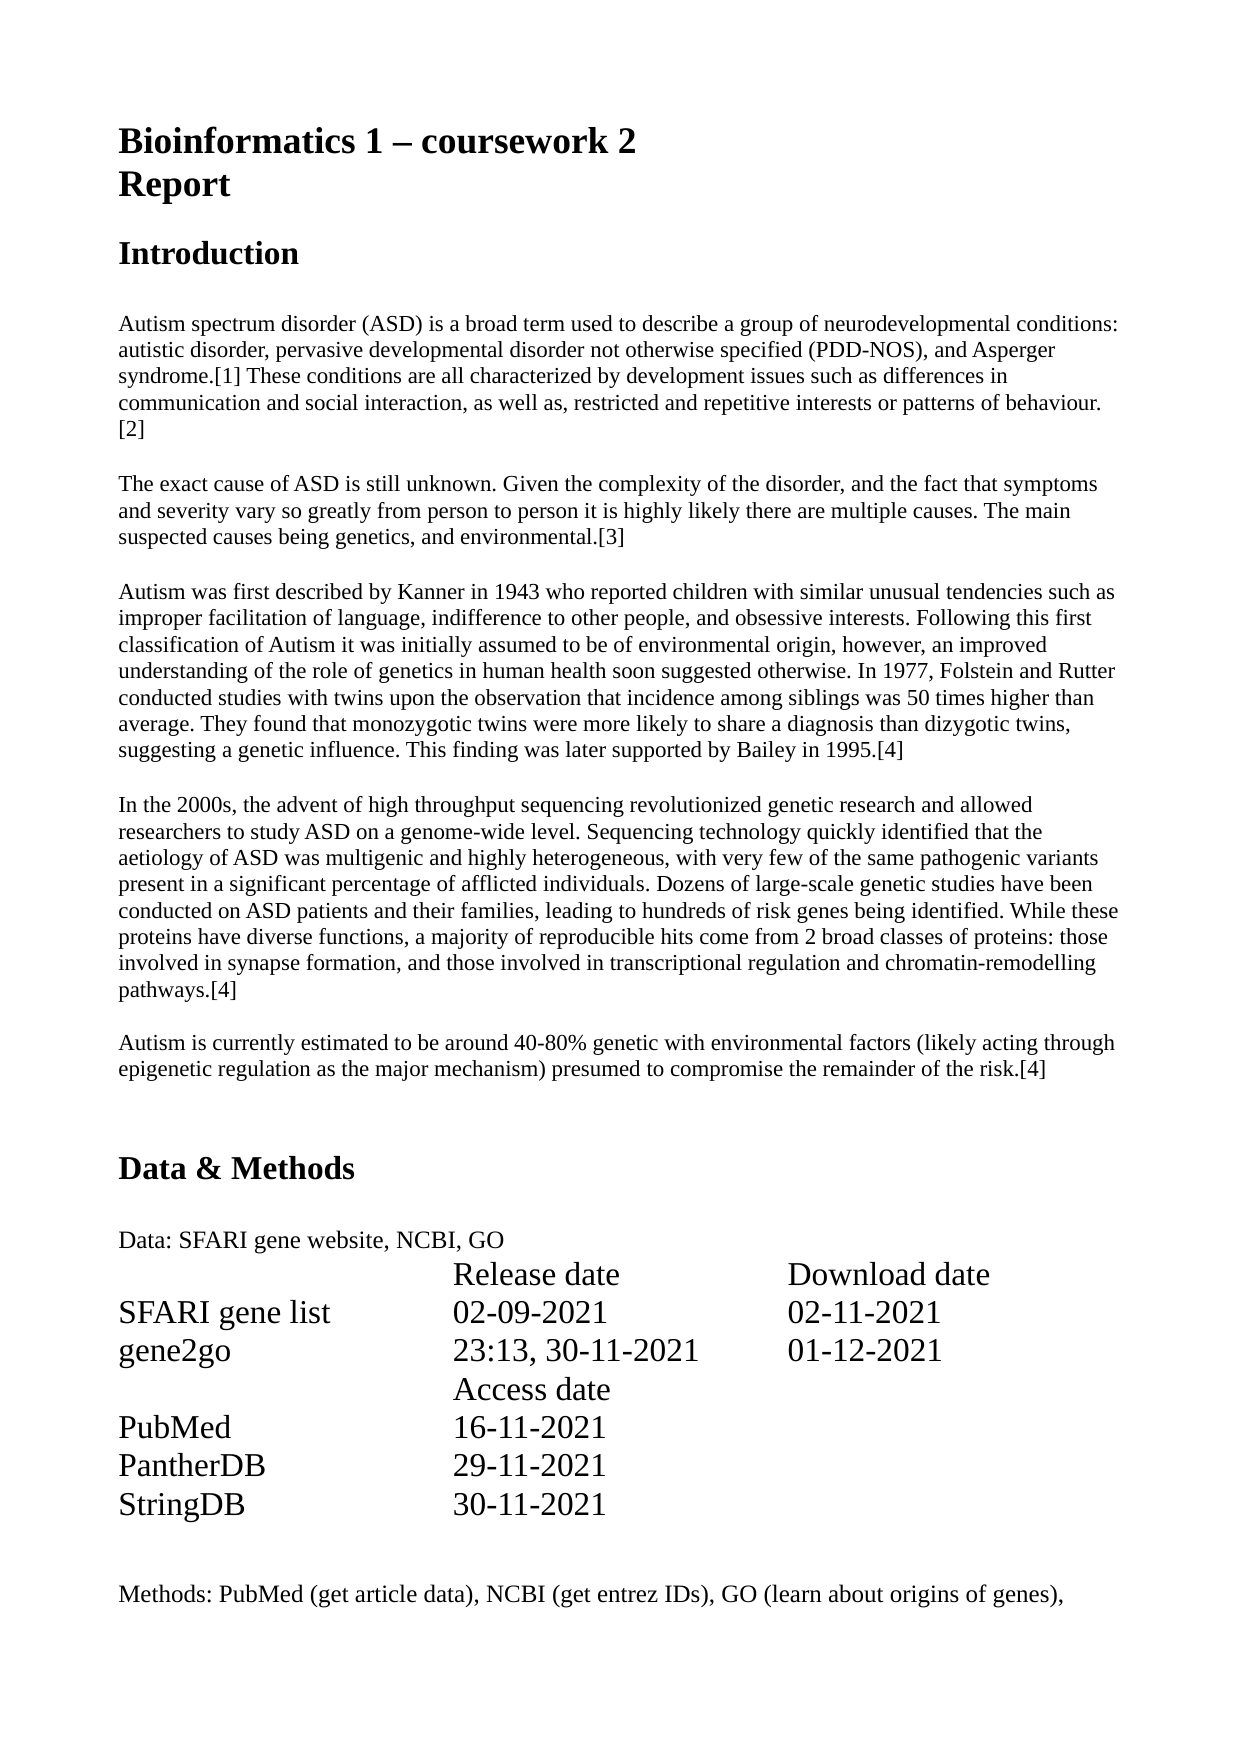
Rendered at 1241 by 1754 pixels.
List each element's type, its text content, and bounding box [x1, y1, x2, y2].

table_cell SFARI gene list [118, 1292, 453, 1330]
text In the 2000s, the advent of high throughput sequencing revolutionized genetic research and allowed researchers to study ASD on a genome-wide level. Sequencing technology quickly identified that the aetiology of ASD was multigenic and highly heterogeneous, with very few of the same pathogenic variants present in a significant percentage of afflicted individuals. Dozens of large-scale genetic studies have been conducted on ASD patients and their families, leading to hundreds of risk genes being identified. While these proteins have diverse functions, a majority of reproducible hits come from 2 broad classes of proteins: those involved in synapse formation, and those involved in transcriptional regulation and chromatin-remodelling pathways.[4] Autism is currently estimated to be around 40-80% genetic with environmental factors (likely acting through epigenetic regulation as the major mechanism) presumed to compromise the remainder of the risk.[4] [118, 791, 1122, 1148]
text Autism was first described by Kanner in 1943 who reported children with similar unusual tendencies such as improper facilitation of language, indifference to other people, and obsessive interests. Following this first classification of Autism it was initially assumed to be of environmental origin, however, an improved understanding of the role of genetics in human health soon suggested otherwise. In 1977, Folstein and Rutter conducted studies with twins upon the observation that incidence among siblings was 50 times higher than average. They found that monozygotic twins were more likely to share a diagnosis than dizygotic twins, suggesting a genetic influence. This finding was later supported by Bailey in 1995.[4] [118, 578, 1122, 763]
table_cell StringDB [118, 1484, 453, 1522]
table_header Release date [453, 1254, 787, 1292]
table_cell 01-12-2021 [788, 1330, 1122, 1369]
table_cell PantherDB [118, 1445, 453, 1484]
table_cell Access date [453, 1369, 1122, 1407]
table_header [118, 1254, 453, 1292]
text Bioinformatics 1 – coursework 2 [118, 118, 1122, 161]
table_cell 02-11-2021 [788, 1292, 1122, 1330]
text The exact cause of ASD is still unknown. Given the complexity of the disorder, and the fact that symptoms and severity vary so greatly from person to person it is highly likely there are multiple causes. The main suspected causes being genetics, and environmental.[3] [118, 470, 1122, 549]
table_cell 23:13, 30-11-2021 [453, 1330, 787, 1369]
table_cell 29-11-2021 [453, 1445, 1122, 1484]
table_cell 02-09-2021 [453, 1292, 787, 1330]
table_cell PubMed [118, 1407, 453, 1445]
table_cell [118, 1369, 453, 1407]
table_cell 16-11-2021 [453, 1407, 1122, 1445]
text Data & Methods Data: SFARI gene website, NCBI, GO [118, 1148, 1122, 1254]
text Methods: PubMed (get article data), NCBI (get entrez IDs), GO (learn about origins of genes), [118, 1522, 1122, 1608]
table_header Download date [788, 1254, 1122, 1292]
text Report Introduction Autism spectrum disorder (ASD) is a broad term used to describe a group of neurodevelopmental conditions: autistic disorder, pervasive developmental disorder not otherwise specified (PDD-NOS), and Asperger syndrome.[1] These conditions are all characterized by development issues such as differences in communication and social interaction, as well as, restricted and repetitive interests or patterns of behaviour.[2] [118, 161, 1122, 442]
table_cell 30-11-2021 [453, 1484, 1122, 1522]
table_cell gene2go [118, 1330, 453, 1369]
